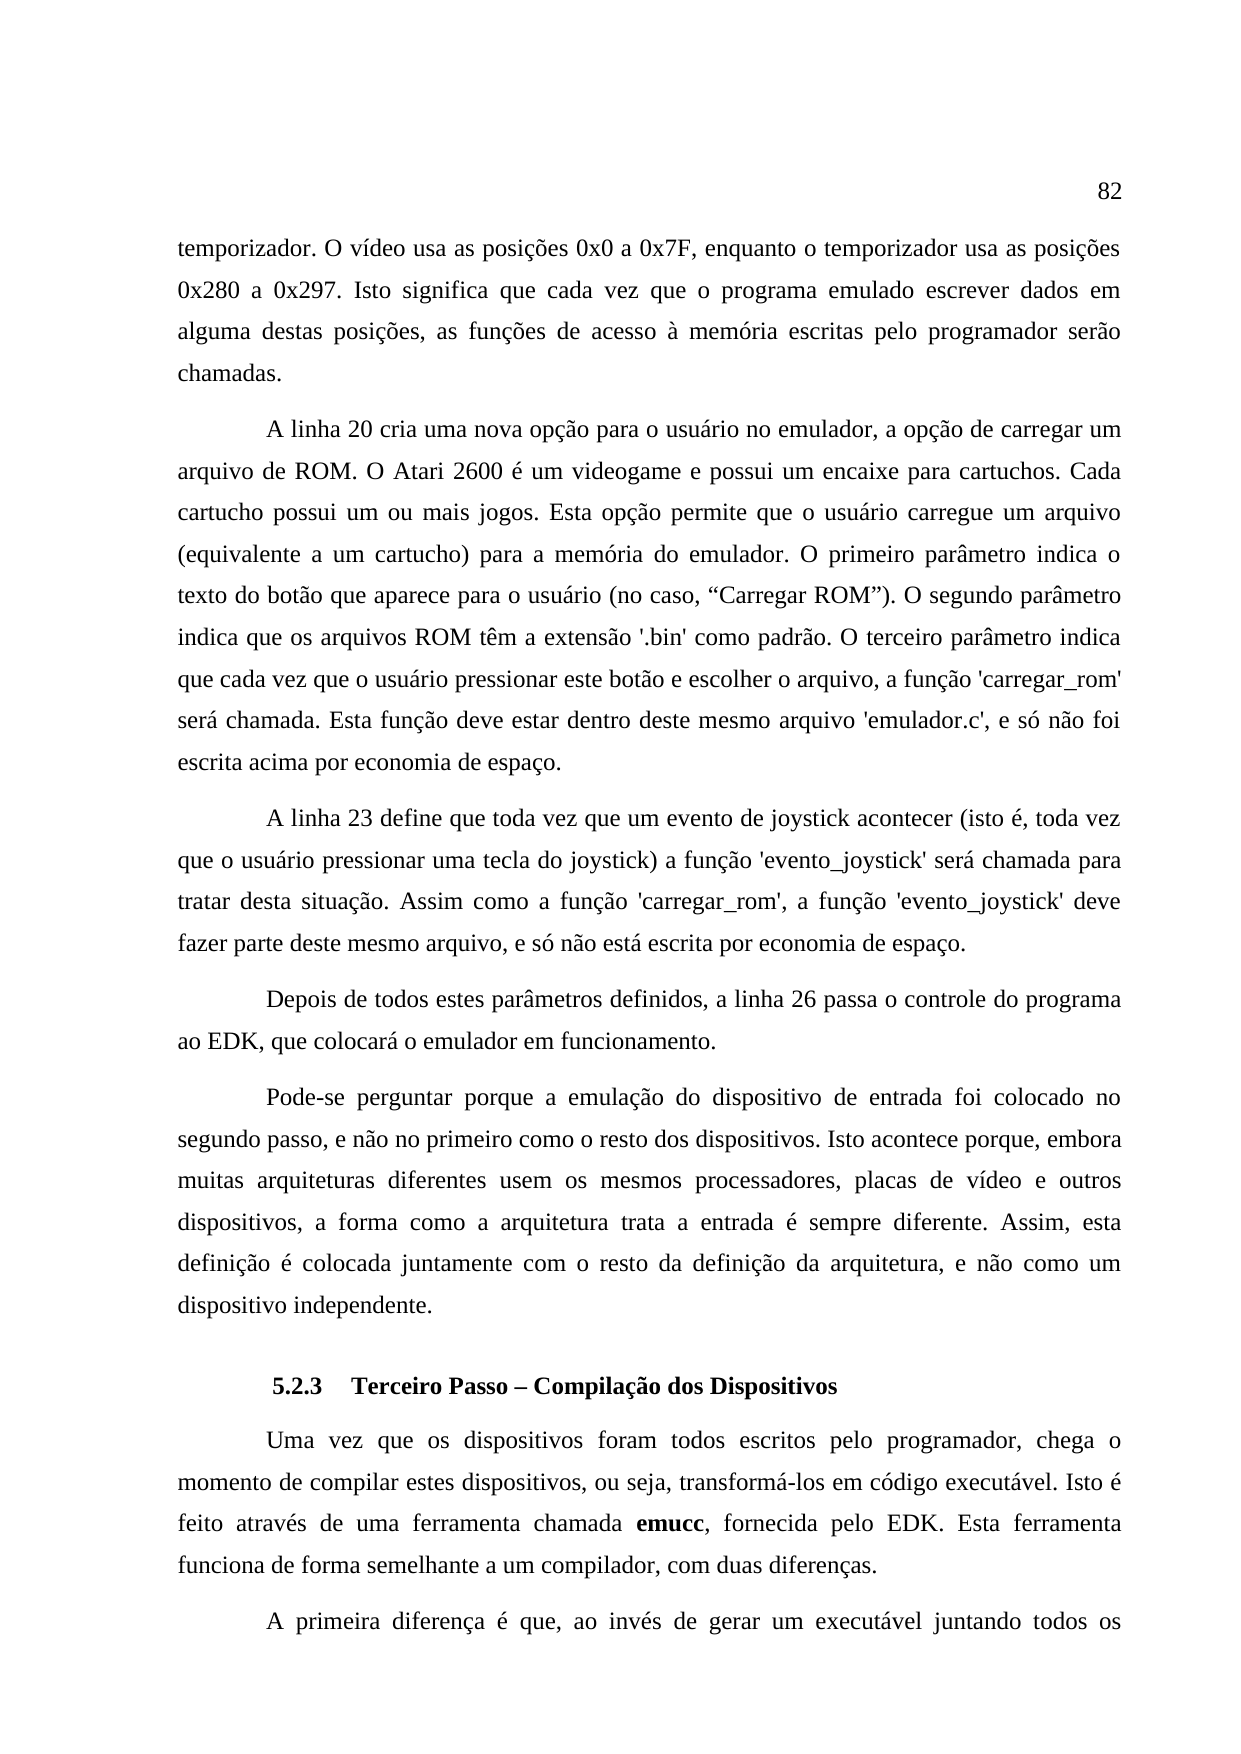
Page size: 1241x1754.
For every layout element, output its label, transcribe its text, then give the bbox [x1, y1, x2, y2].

text Pode-se perguntar porque a emulação do dispositivo de entrada foi colocado no segundo passo, e não no primeiro como o resto dos dispositivos. Isto acontece porque, embora muitas arquiteturas diferentes usem os mesmos processadores, placas de vídeo e outros dispositivos, a forma como a arquitetura trata a entrada é sempre diferente. Assim, esta definição é colocada juntamente com o resto da definição da arquitetura, e não como um dispositivo independente. [177, 1083, 1122, 1319]
text temporizador. O vídeo usa as posições 0x0 a 0x7F, enquanto o temporizador usa as posições 0x280 a 0x297. Isto significa que cada vez que o programa emulado escrever dados em alguma destas posições, as funções de acesso à memória escritas pelo programador serão chamadas. [177, 234, 1122, 387]
text A linha 23 define que toda vez que um evento de joystick acontecer (isto é, toda vez que o usuário pressionar uma tecla do joystick) a função 'evento_joystick' será chamada para tratar desta situação. Assim como a função 'carregar_rom', a função 'evento_joystick' deve fazer parte deste mesmo arquivo, e só não está escrita por economia de espaço. [177, 804, 1122, 957]
text A primeira diferença é que, ao invés de gerar um executável juntando todos os [177, 1607, 1122, 1635]
text Depois de todos estes parâmetros definidos, a linha 26 passa o controle do programa ao EDK, que colocará o emulador em funcionamento. [177, 985, 1122, 1054]
subtitle Terceiro Passo – Compilação dos Dispositivos [177, 1372, 1122, 1400]
text Uma vez que os dispositivos foram todos escritos pelo programador, chega o momento de compilar estes dispositivos, ou seja, transformá-los em código executável. Isto é feito através de uma ferramenta chamada emucc, fornecida pelo EDK. Esta ferramenta funciona de forma semelhante a um compilador, com duas diferenças. [177, 1426, 1122, 1579]
text A linha 20 cria uma nova opção para o usuário no emulador, a opção de carregar um arquivo de ROM. O Atari 2600 é um videogame e possui um encaixe para cartuchos. Cada cartucho possui um ou mais jogos. Esta opção permite que o usuário carregue um arquivo (equivalente a um cartucho) para a memória do emulador. O primeiro parâmetro indica o texto do botão que aparece para o usuário (no caso, “Carregar ROM”). O segundo parâmetro indica que os arquivos ROM têm a extensão '.bin' como padrão. O terceiro parâmetro indica que cada vez que o usuário pressionar este botão e escolher o arquivo, a função 'carregar_rom' será chamada. Esta função deve estar dentro deste mesmo arquivo 'emulador.c', e só não foi escrita acima por economia de espaço. [177, 415, 1122, 776]
